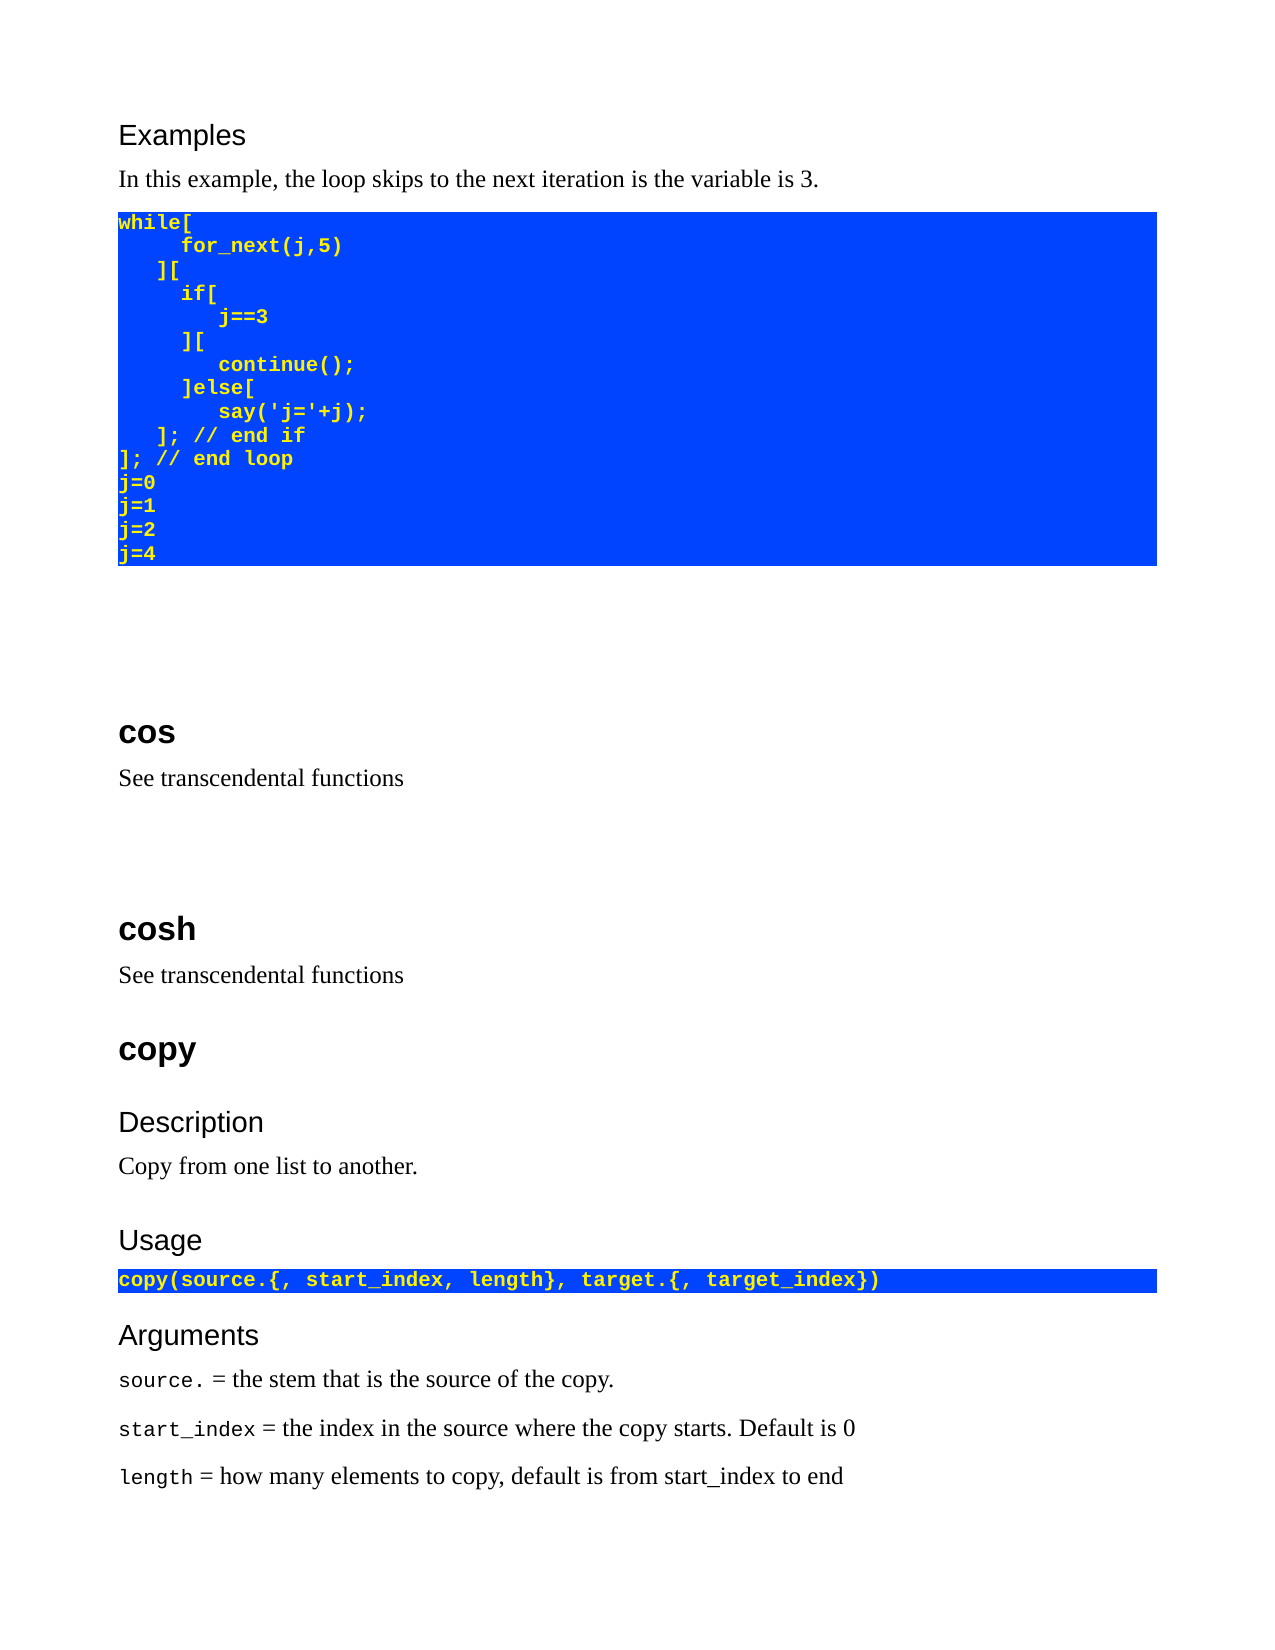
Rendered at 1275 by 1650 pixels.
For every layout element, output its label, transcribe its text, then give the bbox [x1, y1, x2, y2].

text ]else[ [118, 377, 1157, 401]
subtitle Description [118, 1105, 1157, 1138]
text ]; // end loop [118, 448, 1157, 472]
text while[ [118, 212, 1157, 235]
subtitle Arguments [118, 1318, 1157, 1352]
subtitle Usage [118, 1223, 1157, 1257]
text ][ [118, 330, 1157, 354]
text say('j='+j); [118, 401, 1157, 424]
subtitle cos [118, 635, 1157, 751]
text for_next(j,5) [118, 235, 1157, 259]
text j=1 [118, 496, 1157, 519]
text j=4 [118, 543, 1157, 566]
text j==3 [118, 306, 1157, 330]
text continue(); [118, 354, 1157, 377]
text ]; // end if [118, 424, 1157, 448]
text Copy from one list to another. [118, 1151, 1157, 1179]
text In this example, the loop skips to the next iteration is the variable is 3. [118, 164, 1157, 193]
text j=0 [118, 472, 1157, 496]
text if[ [118, 283, 1157, 306]
text copy(source.{, start_index, length}, target.{, target_index}) [118, 1269, 1157, 1293]
text start_index = the index in the source where the copy starts. Default is 0 [118, 1413, 1157, 1442]
text j=2 [118, 519, 1157, 543]
text See transcendental functions [118, 763, 1157, 792]
text length = how many elements to copy, default is from start_index to end [118, 1461, 1157, 1491]
subtitle cosh [118, 832, 1157, 948]
text See transcendental functions [118, 960, 1157, 989]
subtitle Examples [118, 118, 1157, 152]
text source. = the stem that is the source of the copy. [118, 1364, 1157, 1394]
text ][ [118, 259, 1157, 283]
subtitle copy [118, 1029, 1157, 1067]
